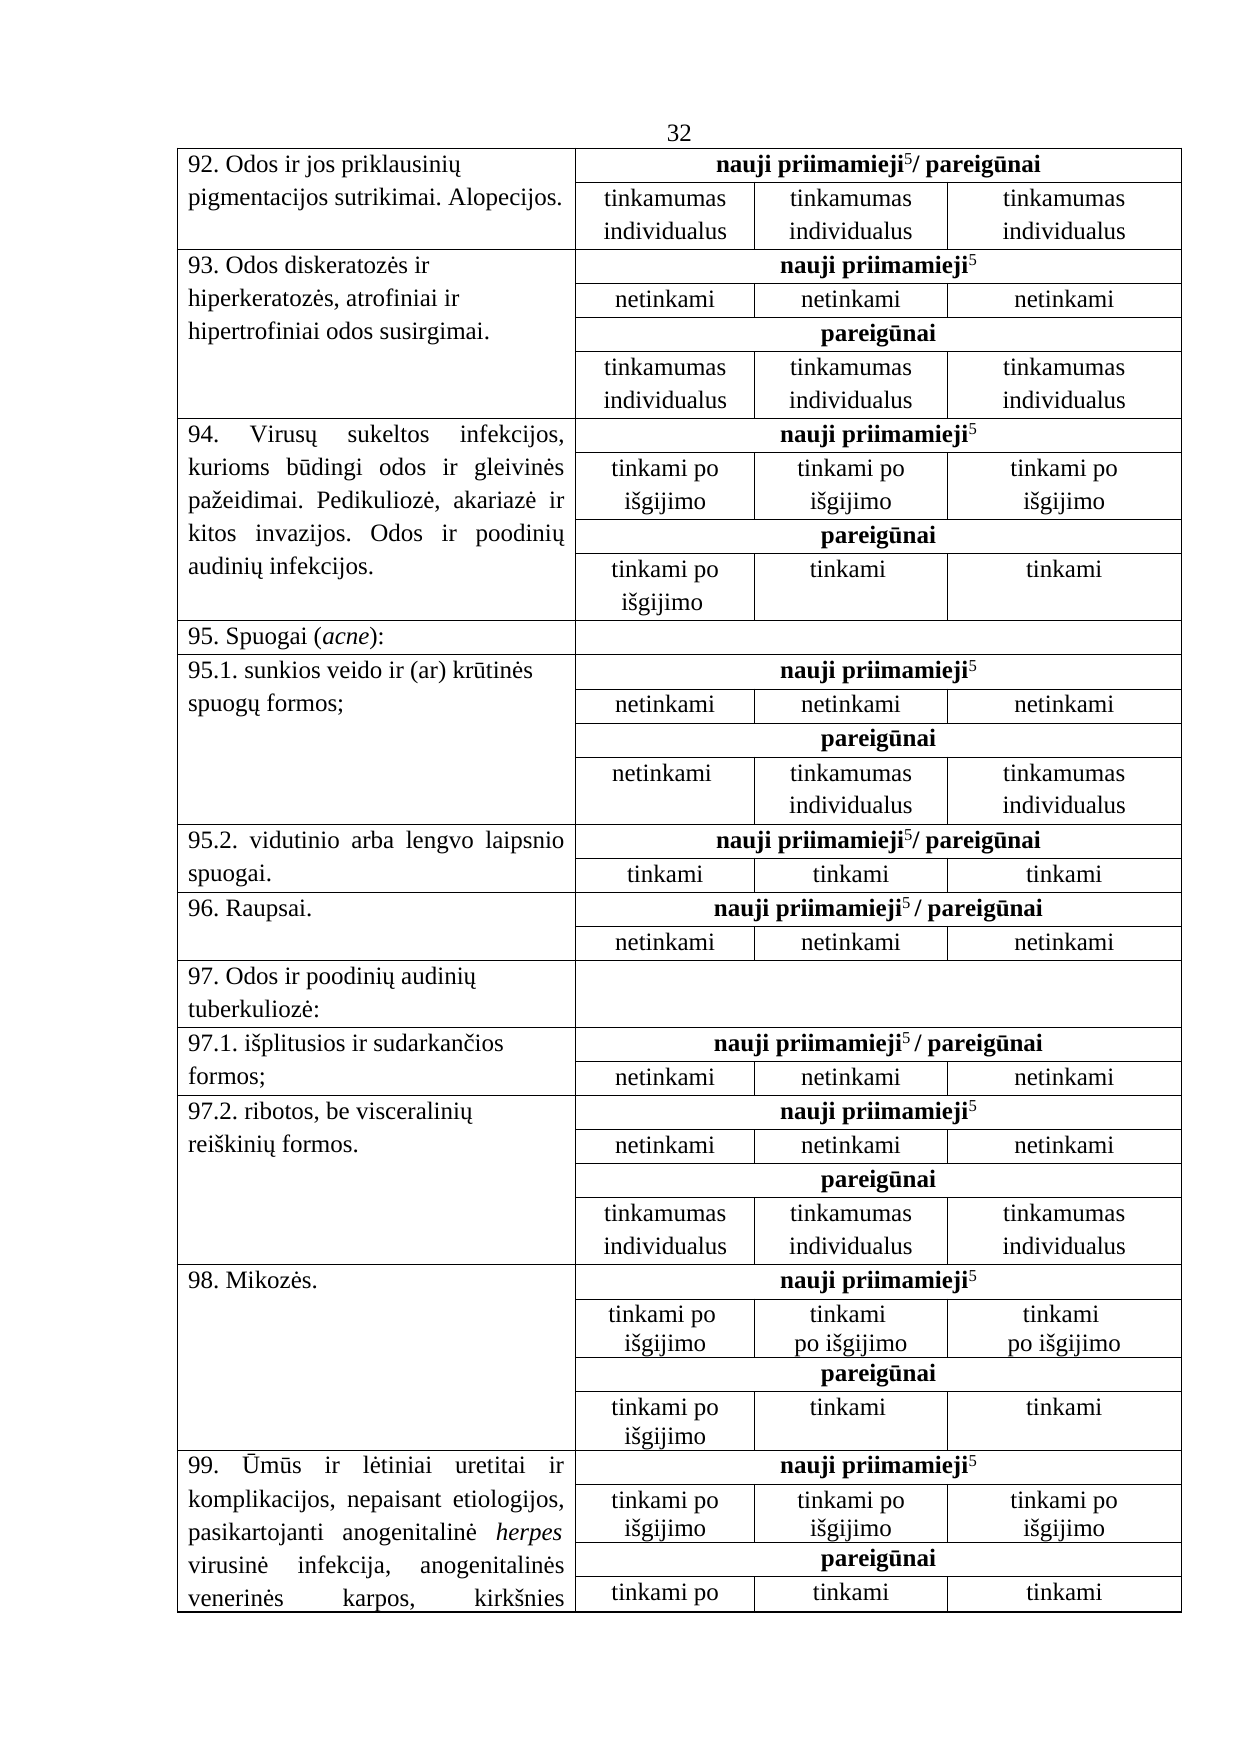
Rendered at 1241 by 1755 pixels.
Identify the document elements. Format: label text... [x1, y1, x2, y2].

table_cell nauji priimamieji5 / pareigūnai [576, 1028, 1181, 1061]
table_cell pareigūnai [576, 1164, 1181, 1197]
table_cell nauji priimamieji5 [576, 1451, 1181, 1484]
table_cell netinkami [576, 927, 754, 960]
table_cell 95.1. sunkios veido ir (ar) krūtinės spuogų formos; [178, 655, 575, 824]
table_cell tinkami po išgijimo [755, 1485, 947, 1542]
table_cell 97.2. ribotos, be visceralinių reiškinių formos. [178, 1096, 575, 1264]
table_cell nauji priimamieji5 [576, 655, 1181, 688]
table_cell tinkami po išgijimo [576, 1300, 754, 1357]
table_cell nauji priimamieji5/ pareigūnai [576, 149, 1181, 182]
table_cell 98. Mikozės. [178, 1265, 575, 1449]
table_cell tinkami [755, 1577, 947, 1611]
table_cell netinkami [576, 284, 754, 317]
table_cell nauji priimamieji5 [576, 250, 1181, 283]
table_cell netinkami [576, 758, 754, 824]
table_cell tinkami [755, 1392, 947, 1449]
table_cell pareigūnai [576, 1543, 1181, 1576]
table_cell tinkami [948, 1577, 1181, 1611]
table_cell tinkami [948, 859, 1181, 892]
table_cell 93. Odos diskeratozės ir hiperkeratozės, atrofiniai ir hipertrofiniai odos susirgimai. [178, 250, 575, 418]
table_cell tinkami po išgijimo [948, 1300, 1181, 1357]
table_cell netinkami [948, 690, 1181, 722]
table_cell tinkamumas individualus [948, 1198, 1181, 1264]
table_cell netinkami [576, 1130, 754, 1163]
table_cell tinkamumas individualus [755, 758, 947, 824]
table_cell nauji priimamieji5 / pareigūnai [576, 893, 1181, 926]
table_cell tinkami po išgijimo [755, 453, 947, 519]
table_cell nauji priimamieji5 [576, 1265, 1181, 1298]
table_cell tinkami po išgijimo [755, 1300, 947, 1357]
table_cell netinkami [755, 1130, 947, 1163]
table_cell pareigūnai [576, 1358, 1181, 1391]
table_cell nauji priimamieji5 [576, 419, 1181, 452]
table_cell tinkami [948, 554, 1181, 620]
table_cell pareigūnai [576, 724, 1181, 757]
table_cell netinkami [948, 1130, 1181, 1163]
table_cell tinkami [948, 1392, 1181, 1449]
table_cell tinkami [576, 859, 754, 892]
table_cell 95.2. vidutinio arba lengvo laipsnio spuogai. [178, 825, 575, 892]
table_cell tinkami [755, 554, 947, 620]
table_cell tinkami po išgijimo [948, 1485, 1181, 1542]
table_cell [576, 621, 1181, 654]
table_cell netinkami [948, 284, 1181, 317]
table_cell 97. Odos ir poodinių audinių tuberkuliozė: [178, 961, 575, 1027]
table_cell tinkamumas individualus [755, 183, 947, 249]
table_cell netinkami [576, 690, 754, 722]
table_cell tinkami po išgijimo [576, 1485, 754, 1542]
table_cell 97.1. išplitusios ir sudarkančios formos; [178, 1028, 575, 1095]
table_cell tinkamumas individualus [948, 758, 1181, 824]
table_cell tinkami po išgijimo [576, 453, 754, 519]
table_cell 95. Spuogai (acne): [178, 621, 575, 654]
table_cell 92. Odos ir jos priklausinių pigmentacijos sutrikimai. Alopecijos. [178, 149, 575, 249]
table_cell 96. Raupsai. [178, 893, 575, 960]
table_cell nauji priimamieji5/ pareigūnai [576, 825, 1181, 858]
table_cell tinkamumas individualus [948, 352, 1181, 418]
table_cell netinkami [948, 1062, 1181, 1095]
table_cell netinkami [755, 284, 947, 317]
table_cell pareigūnai [576, 520, 1181, 553]
table_cell tinkamumas individualus [948, 183, 1181, 249]
table_cell pareigūnai [576, 318, 1181, 351]
table_cell tinkami [755, 859, 947, 892]
table_cell netinkami [755, 1062, 947, 1095]
table_cell netinkami [755, 927, 947, 960]
table_cell nauji priimamieji5 [576, 1096, 1181, 1129]
table_cell 94. Virusų sukeltos infekcijos, kurioms būdingi odos ir gleivinės pažeidimai. Pedikuliozė, akariazė ir kitos invazijos. Odos ir poodinių audinių infekcijos. [178, 419, 575, 620]
table_cell [576, 961, 1181, 1027]
table_cell tinkamumas individualus [576, 1198, 754, 1264]
table_cell 99. Ūmūs ir lėtiniai uretitai ir komplikacijos, nepaisant etiologijos, pasikartojanti anogenitalinė herpes virusinė infekcija, anogenitalinės venerinės karpos, kirkšnies [178, 1451, 575, 1611]
table_cell netinkami [576, 1062, 754, 1095]
table_cell tinkamumas individualus [576, 352, 754, 418]
table_cell tinkami po išgijimo [576, 1392, 754, 1449]
table_cell netinkami [755, 690, 947, 722]
table_cell tinkami po išgijimo [948, 453, 1181, 519]
table_cell tinkamumas individualus [755, 352, 947, 418]
table_cell tinkamumas individualus [755, 1198, 947, 1264]
table_cell tinkamumas individualus [576, 183, 754, 249]
table_cell netinkami [948, 927, 1181, 960]
table_cell tinkami po išgijimo [576, 554, 754, 620]
table_cell tinkami po [576, 1577, 754, 1611]
